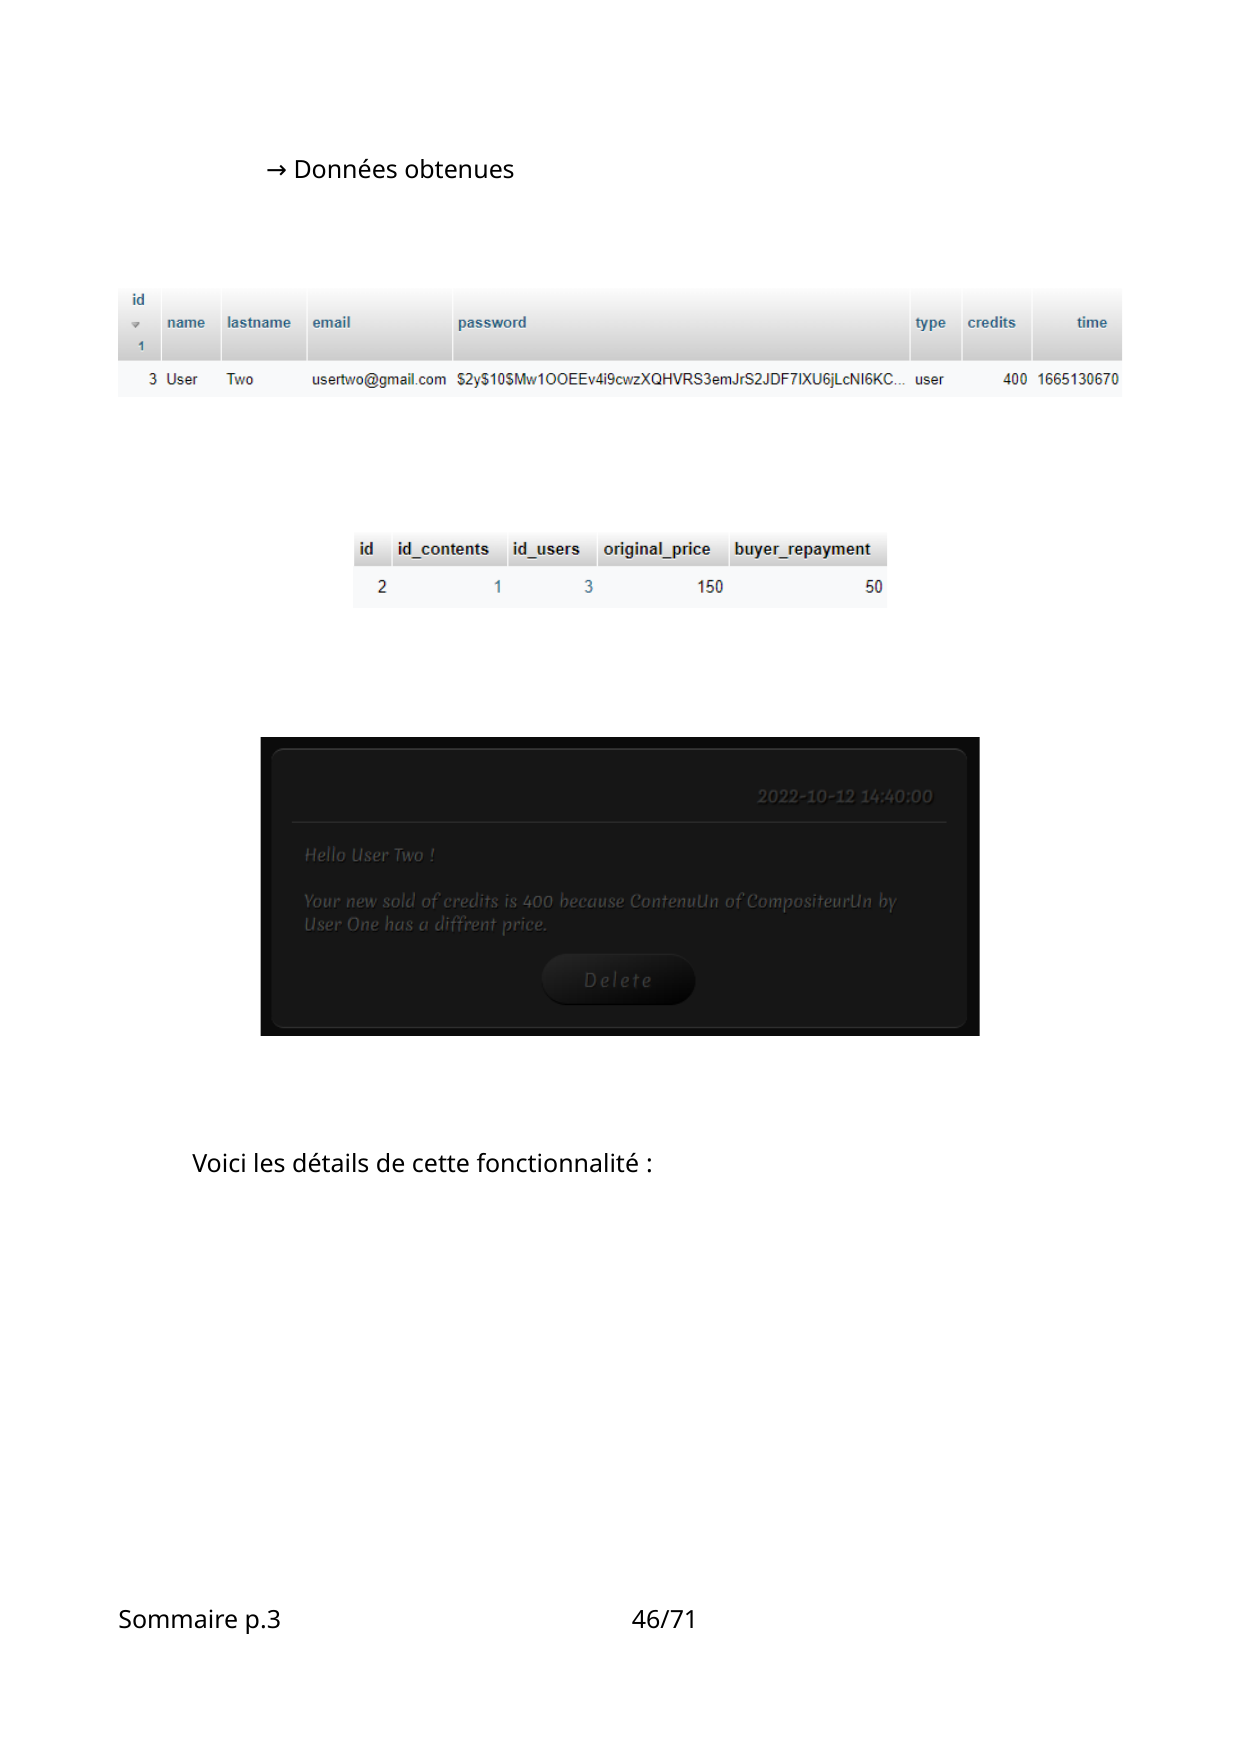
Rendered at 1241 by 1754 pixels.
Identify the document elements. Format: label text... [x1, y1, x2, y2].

picture [118, 288, 1123, 397]
picture [353, 532, 888, 608]
picture [260, 737, 980, 1036]
text → Données obtenues [118, 152, 1122, 186]
text Voici les détails de cette fonctionnalité : [118, 1146, 1122, 1180]
